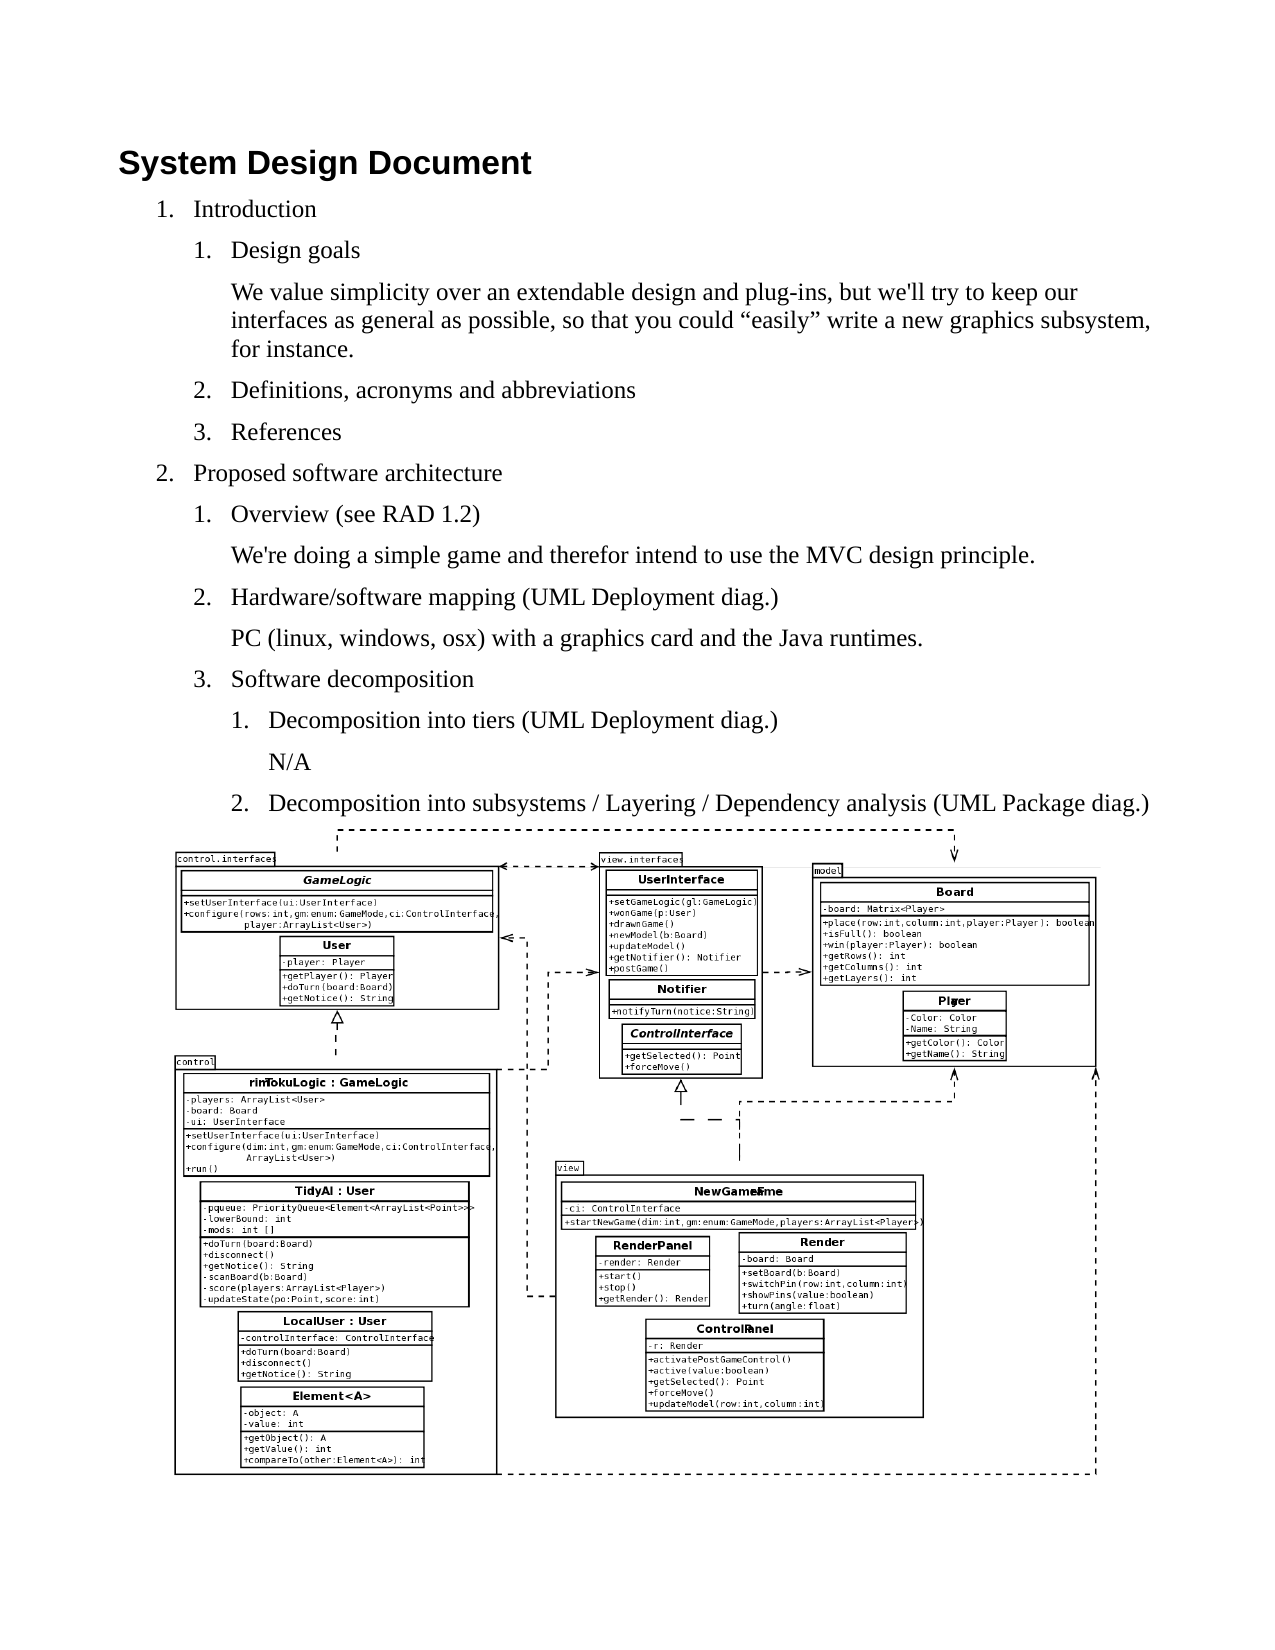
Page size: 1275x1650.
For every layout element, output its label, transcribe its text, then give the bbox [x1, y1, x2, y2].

list Overview (see RAD 1.2) [193, 499, 1157, 528]
picture [174, 829, 1101, 1496]
list Decomposition into tiers (UML Deployment diag.) [231, 706, 1157, 734]
subtitle System Design Document [118, 143, 1157, 182]
list Design goals [193, 236, 1157, 264]
list Proposed software architecture [156, 458, 1157, 487]
list PC (linux, windows, osx) with a graphics card and the Java runtimes. [193, 623, 1157, 652]
list We're doing a simple game and therefor intend to use the MVC design principle. [193, 541, 1157, 569]
list Decomposition into subsystems / Layering / Dependency analysis (UML Package diag.) [231, 788, 1157, 817]
list N/A [231, 747, 1157, 776]
list Introduction [156, 194, 1157, 223]
list Hardware/software mapping (UML Deployment diag.) [193, 582, 1157, 611]
list Software decomposition [193, 664, 1157, 693]
list We value simplicity over an extendable design and plug-ins, but we'll try to keep our interfaces as general as possible, so that you could “easily” write a new graphics subsystem, for instance. [193, 277, 1157, 363]
list References [193, 417, 1157, 446]
list Definitions, acronyms and abbreviations [193, 376, 1157, 404]
